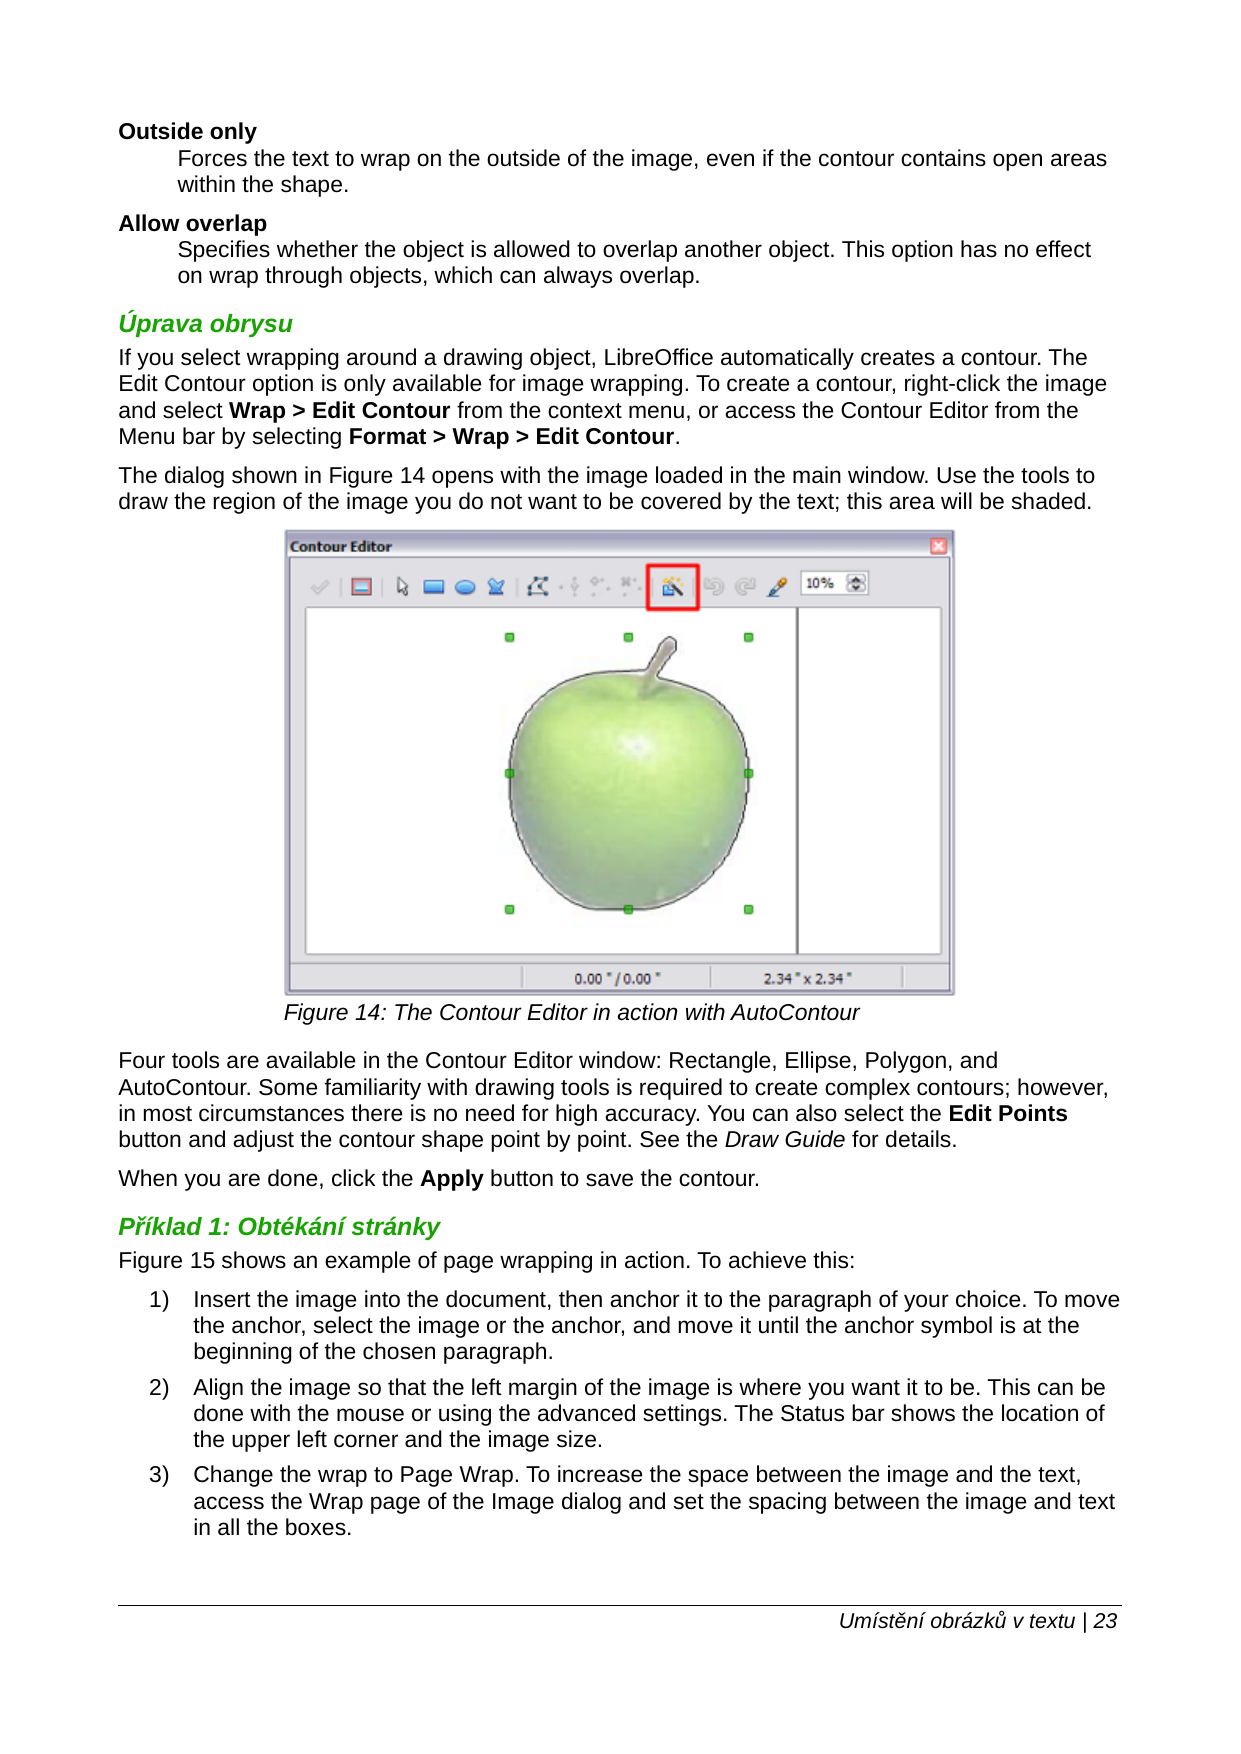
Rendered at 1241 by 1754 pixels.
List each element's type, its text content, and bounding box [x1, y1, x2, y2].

list Insert the image into the document, then anchor it to the paragraph of your choice. To move the anchor, select the image or the anchor, and move it until the anchor symbol is at the beginning of the chosen paragraph. [169, 1286, 1122, 1364]
text Specifies whether the object is allowed to overlap another object. This option has no effect on wrap through objects, which can always overlap. [177, 236, 1122, 289]
text If you select wrapping around a drawing object, LibreOffice automatically creates a contour. The Edit Contour option is only available for image wrapping. To create a contour, right-click the image and select Wrap > Edit Contour from the context menu, or access the Contour Editor from the Menu bar by selecting Format > Wrap > Edit Contour. [118, 344, 1122, 449]
subtitle Úprava obrysu [118, 309, 1122, 338]
text When you are done, click the Apply button to save the contour. [118, 1165, 1122, 1191]
text Forces the text to wrap on the outside of the image, even if the contour contains open areas within the shape. [177, 144, 1122, 197]
text Figure 14: The Contour Editor in action with AutoContour [283, 999, 957, 1025]
text Four tools are available in the Contour Editor window: Rectangle, Ellipse, Polygon, and AutoContour. Some familiarity with drawing tools is required to create complex contours; however, in most circumstances there is no need for high accuracy. You can also select the Edit Points button and adjust the contour shape point by point. See the Draw Guide for details. [118, 1047, 1122, 1152]
picture [283, 527, 957, 999]
list Change the wrap to Page Wrap. To increase the space between the image and the text, access the Wrap page of the Image dialog and set the spacing between the image and text in all the boxes. [169, 1461, 1122, 1540]
text The dialog shown in Figure 14 opens with the image loaded in the main window. Use the tools to draw the region of the image you do not want to be covered by the text; this area will be shaded. [118, 462, 1122, 515]
text Outside only [118, 118, 1122, 144]
list Align the image so that the left margin of the image is where you want it to be. This can be done with the mouse or using the advanced settings. The Status bar shows the location of the upper left corner and the image size. [169, 1373, 1122, 1452]
list Figure 15 shows an example of page wrapping in action. To achieve this: [118, 1247, 1122, 1273]
text Allow overlap [118, 210, 1122, 236]
subtitle Příklad 1: Obtékání stránky [118, 1212, 1122, 1241]
